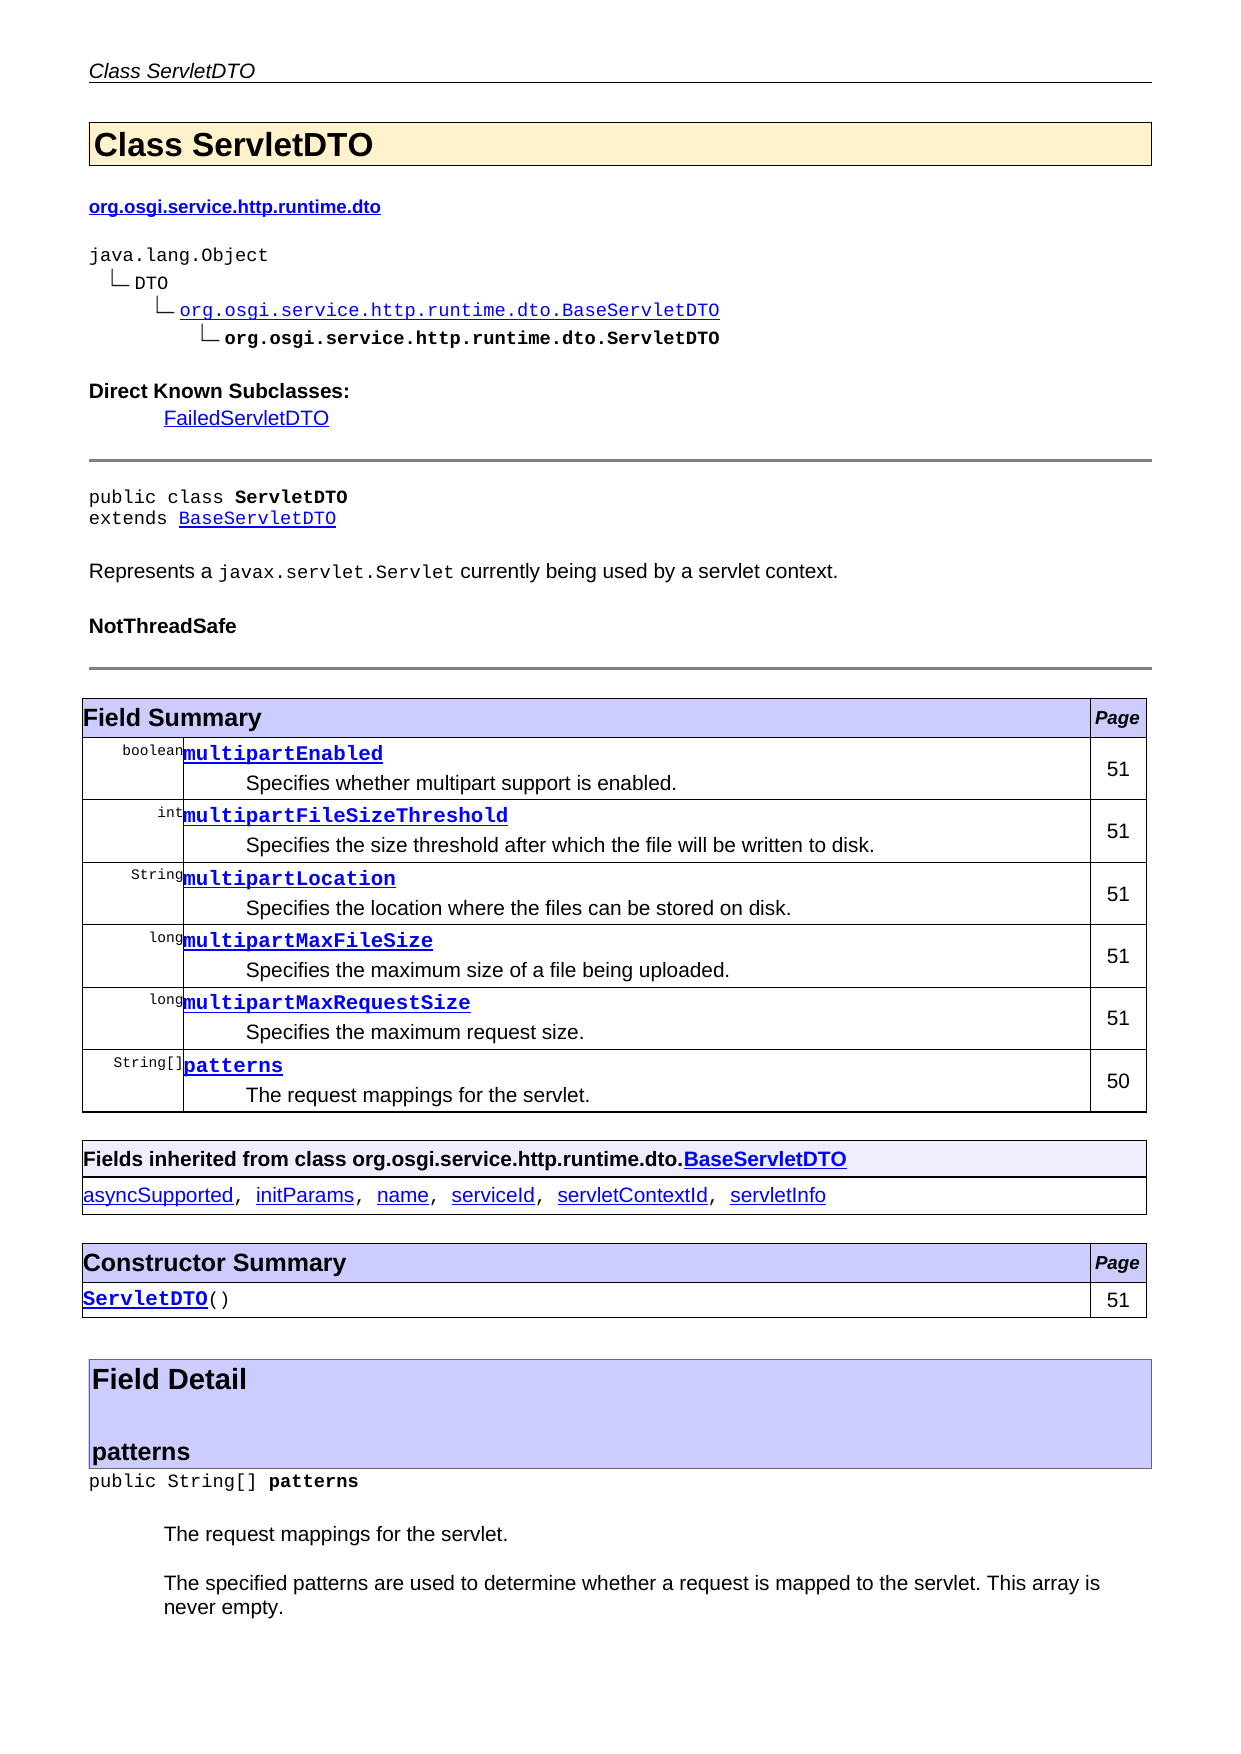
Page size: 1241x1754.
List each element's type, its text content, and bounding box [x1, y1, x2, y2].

table_cell patterns The request mappings for the servlet. [184, 1050, 1090, 1111]
table_cell 53 [1091, 988, 1146, 1049]
table_cell 53 [1091, 925, 1146, 987]
table_cell multipartMaxRequestSize Specifies the maximum request size. [184, 988, 1090, 1049]
table_cell int [83, 800, 183, 862]
text org.osgi.service.http.runtime.dto [88, 195, 1152, 217]
table_cell 53 [1091, 738, 1146, 799]
text DTO [88, 267, 1152, 295]
subtitle Direct Known Subclasses: [88, 379, 1152, 403]
picture [201, 322, 225, 345]
table_cell multipartFileSizeThreshold Specifies the size threshold after which the file will be written to disk. [184, 800, 1090, 862]
table_header Constructor Summary [83, 1244, 1090, 1282]
subtitle patterns [90, 1434, 1151, 1468]
table_cell boolean [83, 738, 183, 799]
table_cell multipartLocation Specifies the location where the files can be stored on disk. [184, 863, 1090, 924]
subtitle Class ServletDTO [90, 123, 1151, 165]
table_cell 53 [1091, 800, 1146, 862]
table_header Field Summary [83, 699, 1090, 737]
table_cell String[] [83, 1050, 183, 1111]
text org.osgi.service.http.runtime.dto.ServletDTO [88, 322, 1152, 350]
table_cell String [83, 863, 183, 924]
text Represents a javax.servlet.Servlet currently being used by a servlet context. [88, 559, 1152, 584]
text The request mappings for the servlet. [163, 1522, 1152, 1546]
table_cell 52 [1091, 1050, 1146, 1111]
picture [111, 267, 135, 290]
text org.osgi.service.http.runtime.dto.BaseServletDTO [88, 295, 1152, 322]
table_cell multipartEnabled Specifies whether multipart support is enabled. [184, 738, 1090, 799]
table_header Page [1091, 1244, 1146, 1282]
table_cell 53 [1091, 863, 1146, 924]
text NotThreadSafe [88, 614, 1152, 638]
table_cell long [83, 925, 183, 987]
picture [156, 295, 180, 317]
text FailedServletDTO [163, 405, 1152, 429]
table_header Fields inherited from class org.osgi.service.http.runtime.dto.BaseServletDTO [83, 1141, 1146, 1176]
table_cell 53 [1091, 1283, 1146, 1317]
text public String[] patterns [88, 1472, 1152, 1493]
table_cell long [83, 988, 183, 1049]
table_cell multipartMaxFileSize Specifies the maximum size of a file being uploaded. [184, 925, 1090, 987]
text public class ServletDTO [88, 488, 1152, 509]
text java.lang.Object [88, 246, 1152, 267]
table_cell asyncSupported, initParams, name, serviceId, servletContextId, servletInfo [83, 1178, 1146, 1214]
text The specified patterns are used to determine whether a request is mapped to the servlet. This array is never empty. [163, 1571, 1152, 1619]
text extends BaseServletDTO [88, 509, 1152, 530]
table_cell ServletDTO() [83, 1283, 1090, 1317]
subtitle Field Detail [90, 1360, 1151, 1396]
table_header Page [1091, 699, 1146, 737]
